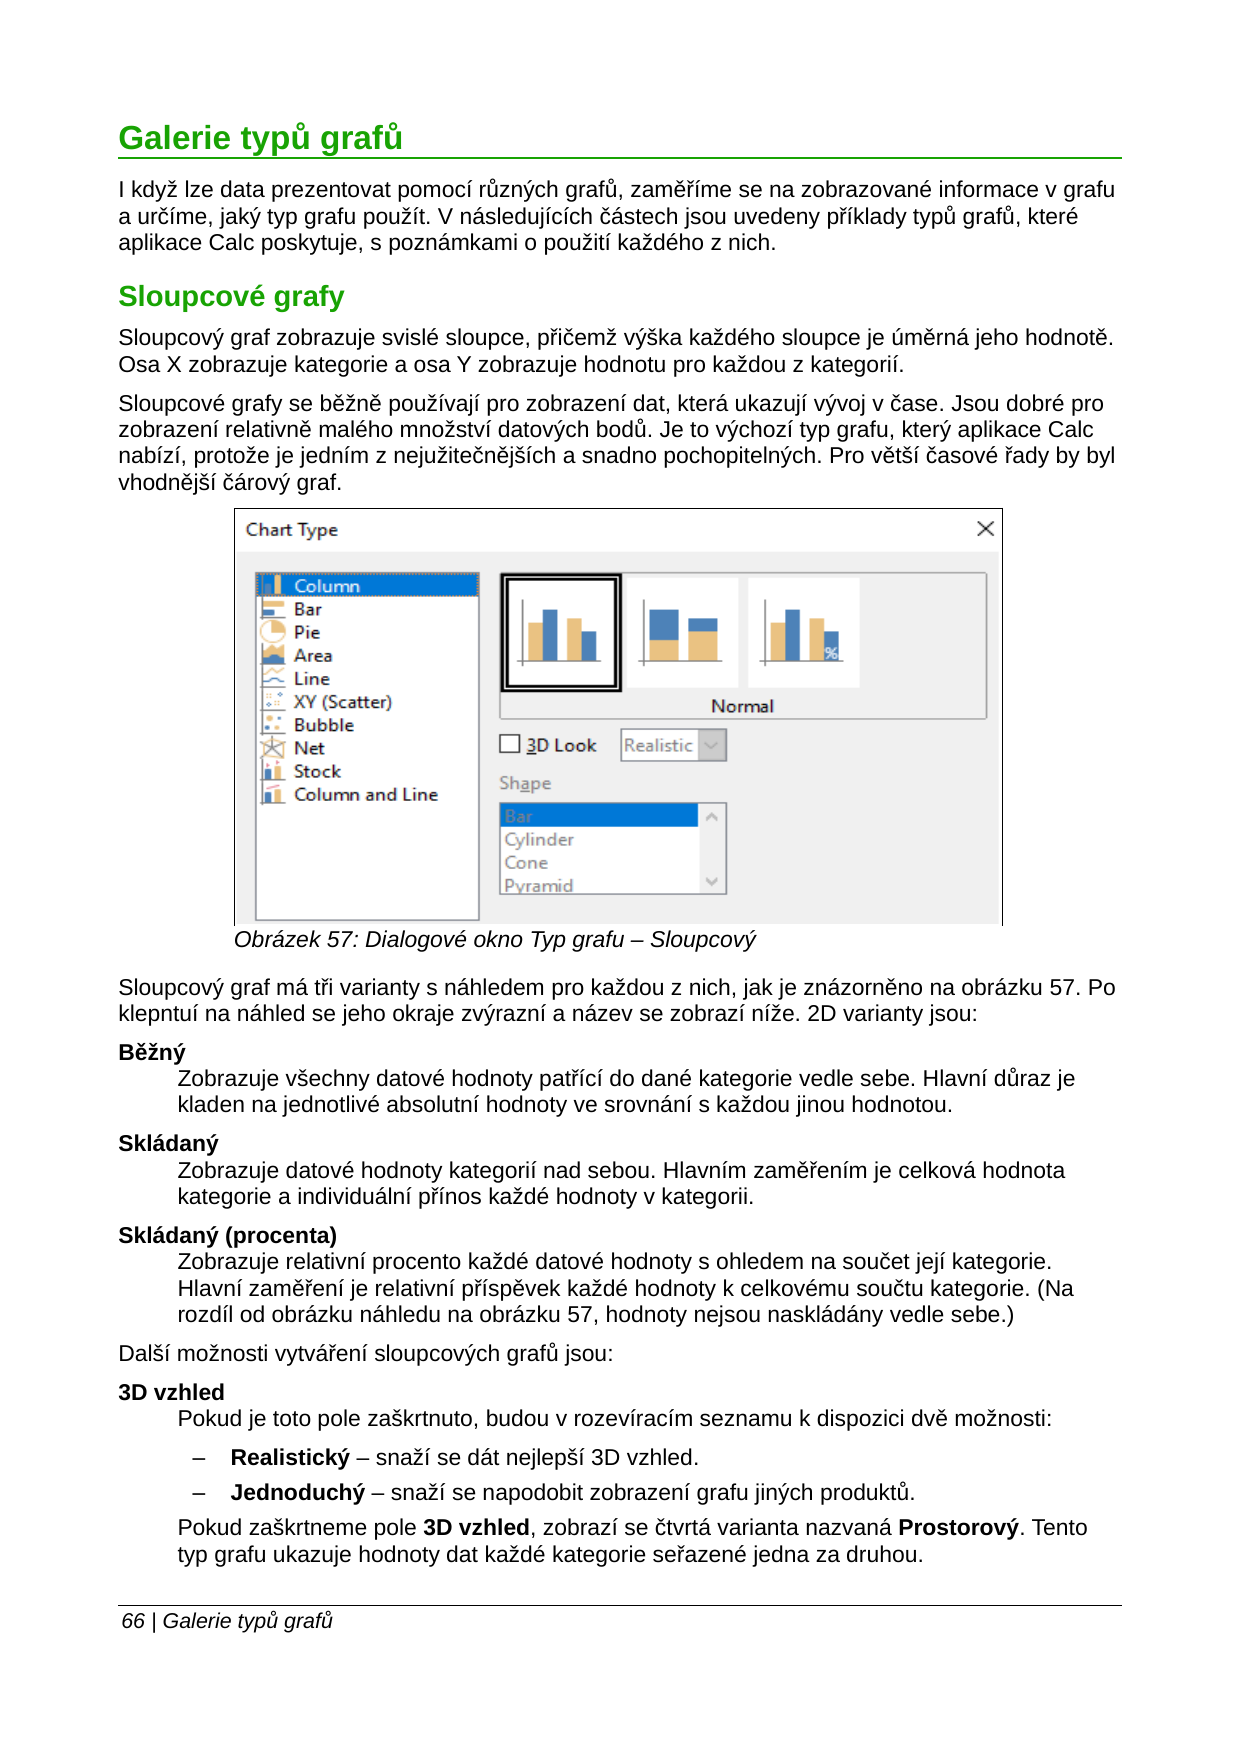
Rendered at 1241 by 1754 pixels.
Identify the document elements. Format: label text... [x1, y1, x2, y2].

text Obrázek 57: Dialogové okno Typ grafu – Sloupcový [234, 924, 1007, 953]
subtitle Sloupcové grafy [118, 279, 1122, 313]
text Skládaný (procenta) [118, 1222, 1122, 1248]
text Sloupcový graf zobrazuje svislé sloupce, přičemž výška každého sloupce je úměrná jeho hodnotě. Osa X zobrazuje kategorie a osa Y zobrazuje hodnotu pro každou z kategorií. [118, 324, 1122, 377]
text Sloupcový graf má tři varianty s náhledem pro každou z nich, jak je znázorněno na obrázku 57. Po klepntuí na náhled se jeho okraje zvýrazní a název se zobrazí níže. 2D varianty jsou: [118, 973, 1122, 1026]
text Pokud zaškrtneme pole 3D vzhled, zobrazí se čtvrtá varianta nazvaná Prostorový. Tento typ grafu ukazuje hodnoty dat každé kategorie seřazené jedna za druhou. [177, 1514, 1122, 1567]
text Běžný [118, 1039, 1122, 1065]
text Sloupcové grafy se běžně používají pro zobrazení dat, která ukazují vývoj v čase. Jsou dobré pro zobrazení relativně malého množství datových bodů. Je to výchozí typ grafu, který aplikace Calc nabízí, protože je jedním z nejužitečnějších a snadno pochopitelných. Pro větší časové řady by byl vhodnější čárový graf. [118, 389, 1122, 495]
subtitle Galerie typů grafů [118, 118, 1122, 157]
text Další možnosti vytváření sloupcových grafů jsou: [118, 1340, 1122, 1366]
text Skládaný [118, 1130, 1122, 1157]
text Pokud je toto pole zaškrtnuto, budou v rozevíracím seznamu k dispozici dvě možnosti: [177, 1405, 1122, 1431]
text 3D vzhled [118, 1378, 1122, 1405]
list Realistický – snaží se dát nejlepší 3D vzhled. [192, 1444, 1122, 1470]
list Jednoduchý – snaží se napodobit zobrazení grafu jiných produktů. [192, 1479, 1122, 1505]
text Zobrazuje relativní procento každé datové hodnoty s ohledem na součet její kategorie. Hlavní zaměření je relativní příspěvek každé hodnoty k celkovému součtu kategorie. (Na rozdíl od obrázku náhledu na obrázku 57, hodnoty nejsou naskládány vedle sebe.) [177, 1248, 1122, 1327]
picture [236, 510, 999, 924]
text I když lze data prezentovat pomocí různých grafů, zaměříme se na zobrazované informace v grafu a určíme, jaký typ grafu použít. V následujících částech jsou uvedeny příklady typů grafů, které aplikace Calc poskytuje, s poznámkami o použití každého z nich. [118, 176, 1122, 255]
text Zobrazuje datové hodnoty kategorií nad sebou. Hlavním zaměřením je celková hodnota kategorie a individuální přínos každé hodnoty v kategorii. [177, 1157, 1122, 1209]
text Zobrazuje všechny datové hodnoty patřící do dané kategorie vedle sebe. Hlavní důraz je kladen na jednotlivé absolutní hodnoty ve srovnání s každou jinou hodnotou. [177, 1065, 1122, 1118]
